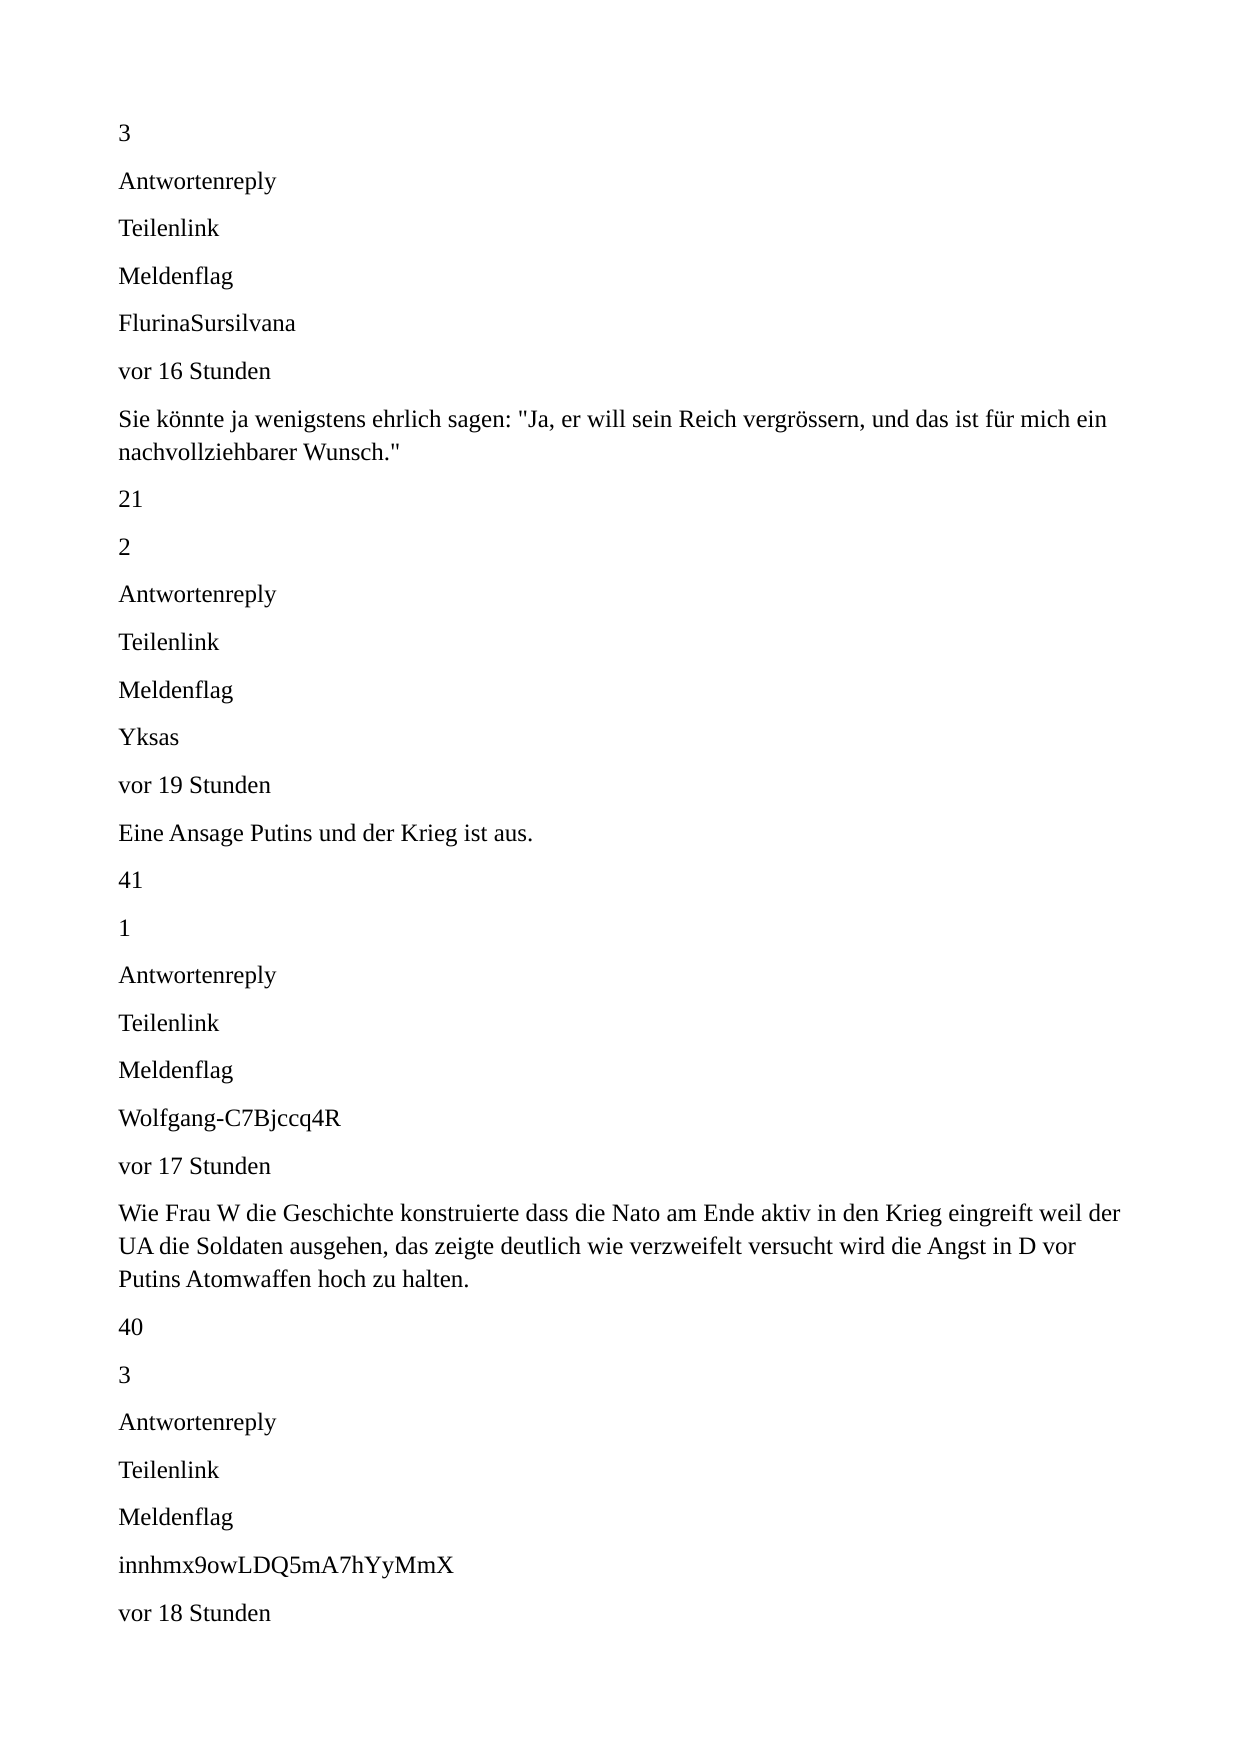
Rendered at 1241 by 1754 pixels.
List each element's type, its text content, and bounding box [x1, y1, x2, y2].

text Antwortenreply [118, 960, 1122, 989]
text Teilenlink [118, 213, 1122, 242]
text 40 [118, 1312, 1122, 1341]
text vor 17 Stunden [118, 1151, 1122, 1179]
text Meldenflag [118, 261, 1122, 290]
text Yksas [118, 722, 1122, 751]
text Meldenflag [118, 1502, 1122, 1531]
text 2 [118, 532, 1122, 561]
text 3 [118, 1360, 1122, 1388]
text Sie könnte ja wenigstens ehrlich sagen: "Ja, er will sein Reich vergrössern, und das ist für mich ein nachvollziehbarer Wunsch." [118, 404, 1122, 466]
text Teilenlink [118, 627, 1122, 656]
text Wie Frau W die Geschichte konstruierte dass die Nato am Ende aktiv in den Krieg eingreift weil der UA die Soldaten ausgehen, das zeigte deutlich wie verzweifelt versucht wird die Angst in D vor Putins Atomwaffen hoch zu halten. [118, 1198, 1122, 1293]
text FlurinaSursilvana [118, 308, 1122, 337]
text Teilenlink [118, 1455, 1122, 1484]
text Meldenflag [118, 1056, 1122, 1084]
text Eine Ansage Putins und der Krieg ist aus. [118, 818, 1122, 846]
text innhmx9owLDQ5mA7hYyMmX [118, 1550, 1122, 1579]
text Wolfgang-C7Bjccq4R [118, 1103, 1122, 1132]
text Antwortenreply [118, 1407, 1122, 1436]
text 41 [118, 865, 1122, 894]
text Antwortenreply [118, 166, 1122, 194]
text Meldenflag [118, 675, 1122, 703]
text 1 [118, 913, 1122, 942]
text vor 19 Stunden [118, 770, 1122, 799]
text 21 [118, 484, 1122, 513]
text vor 18 Stunden [118, 1598, 1122, 1626]
text 3 [118, 118, 1122, 147]
text vor 16 Stunden [118, 356, 1122, 385]
text Antwortenreply [118, 579, 1122, 608]
text Teilenlink [118, 1008, 1122, 1037]
